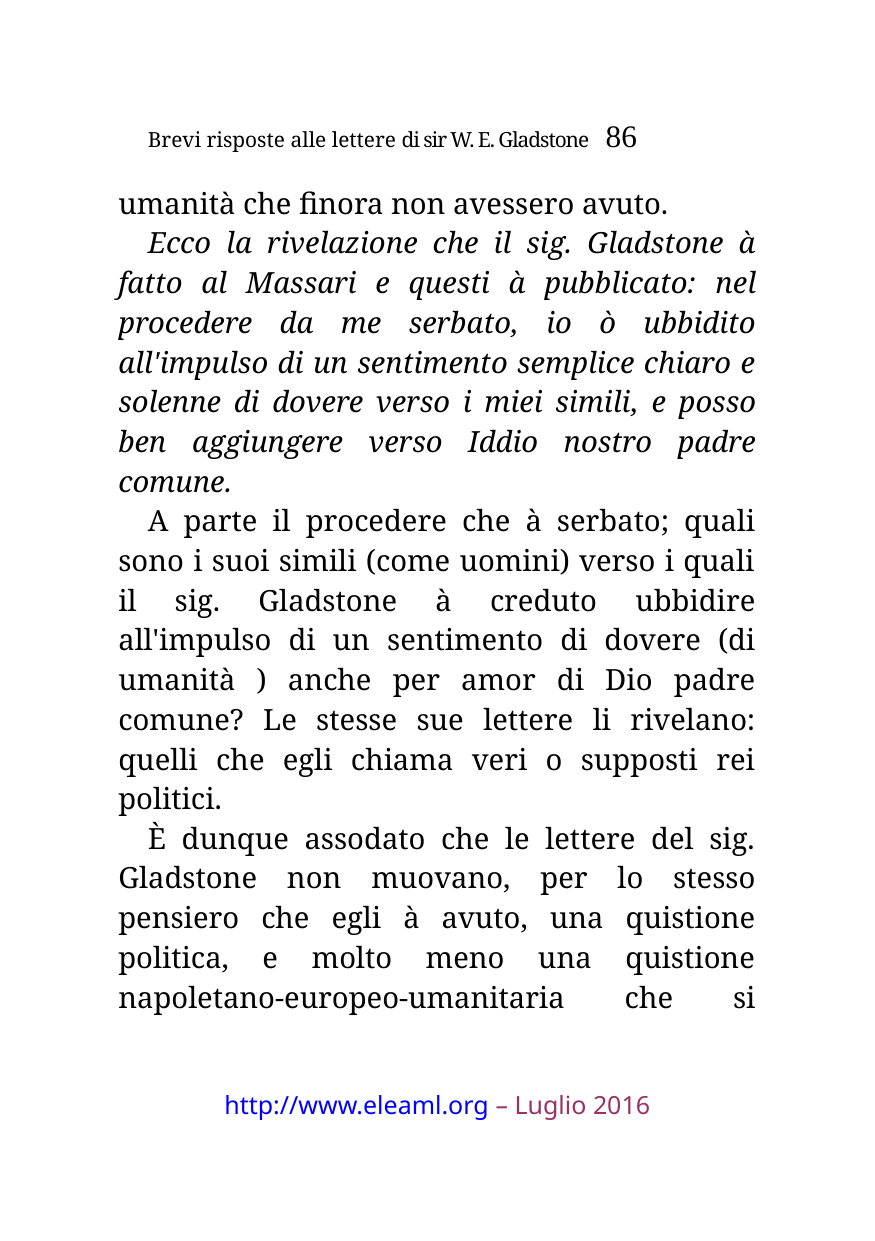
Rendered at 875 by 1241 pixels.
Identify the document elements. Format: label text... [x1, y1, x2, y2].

text È dunque assodato che le lettere del sig. Gladstone non muovano, per lo stesso pensiero che egli à avuto, una quistione politica, e molto meno una quistione napoletano-europeo-umanitaria che si [118, 818, 756, 1017]
text A parte il procedere che à serbato; quali sono i suoi simili (come uomini) verso i quali il sig. Gladstone à creduto ubbidire all'impulso di un sentimento di dovere (di umanità ) anche per amor di Dio padre comune? Le stesse sue lettere li rivelano: quelli che egli chiama veri o supposti rei politici. [118, 501, 756, 818]
text Ecco la rivelazione che il sig. Gladstone à fatto al Massari e questi à pubblicato: nel procedere da me serbato, io ò ubbidito all'impulso di un sentimento semplice chiaro e solenne di dovere verso i miei simili, e posso ben aggiungere verso Iddio nostro padre comune. [118, 223, 756, 501]
text umanità che finora non avessero avuto. [118, 183, 756, 223]
